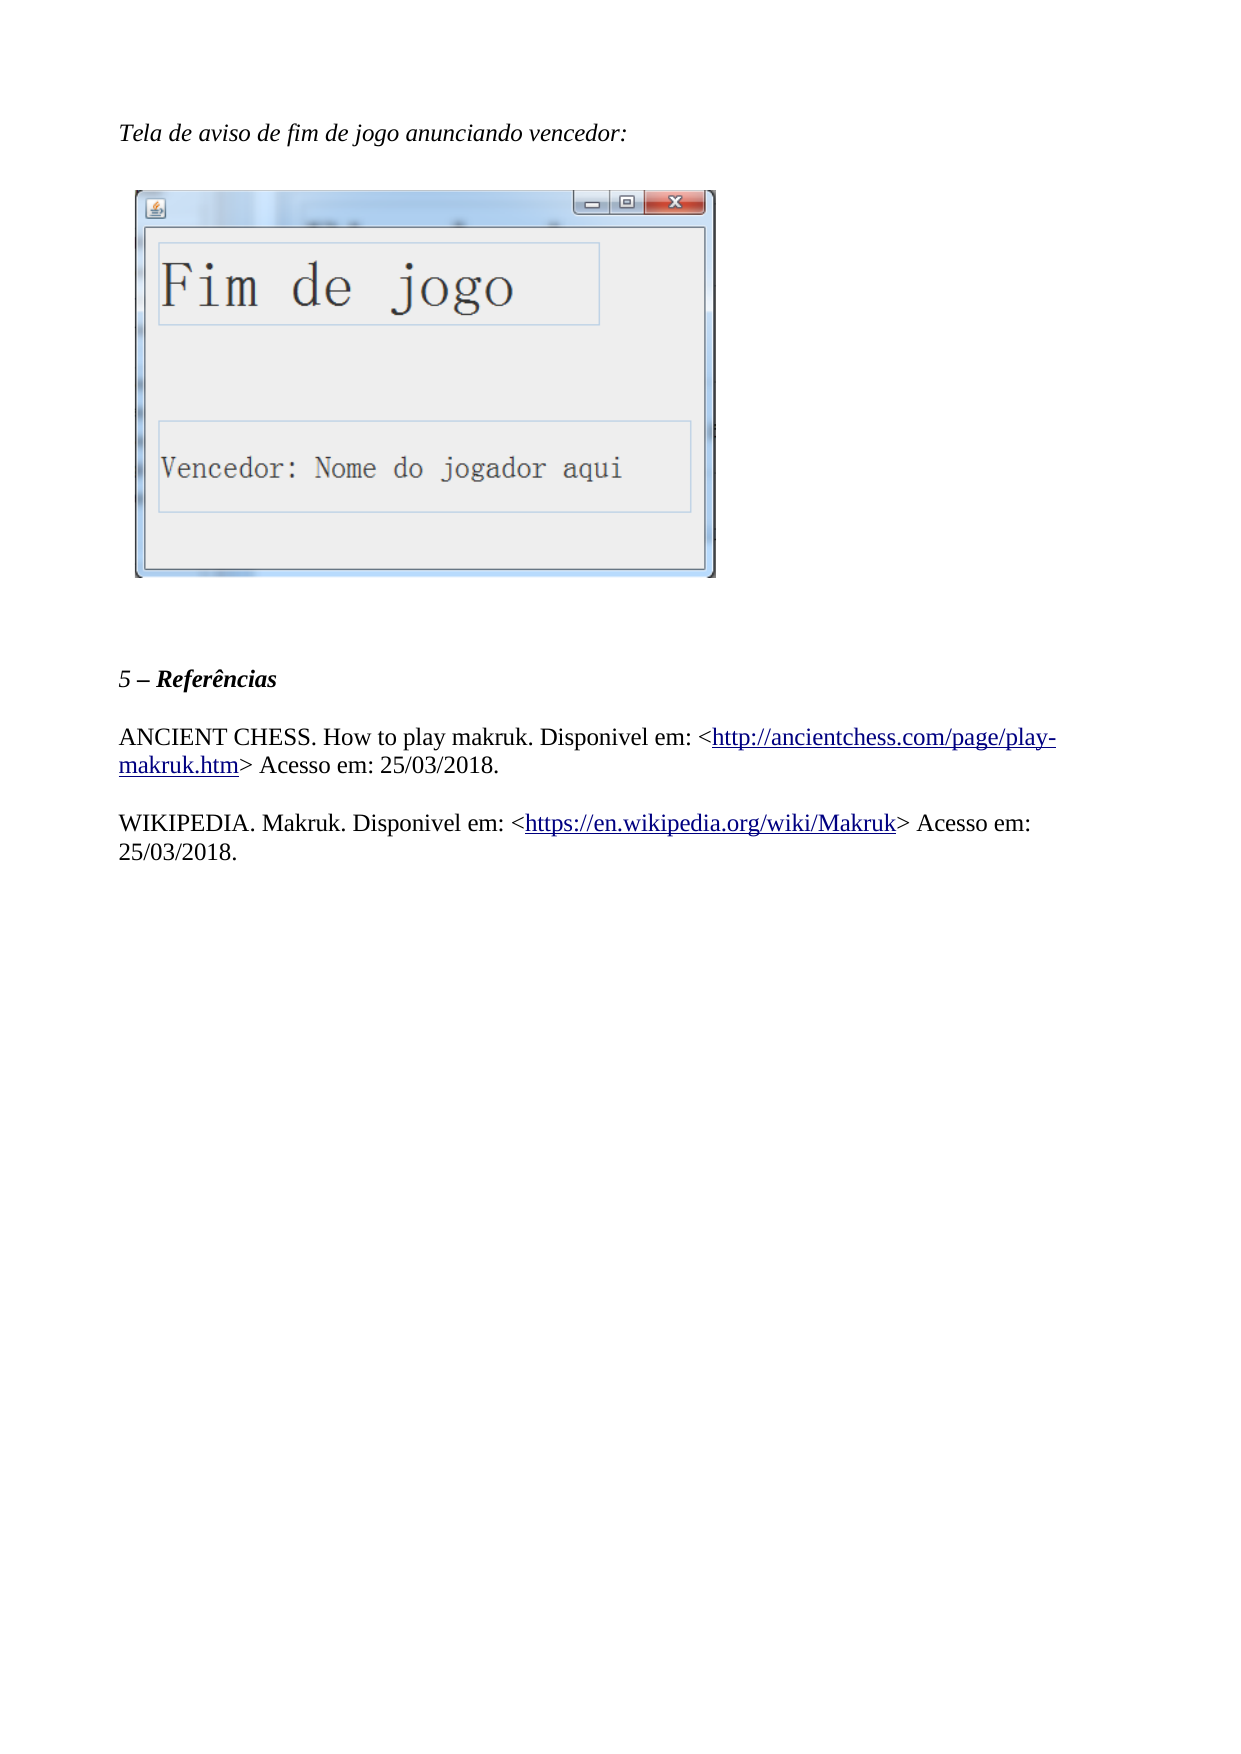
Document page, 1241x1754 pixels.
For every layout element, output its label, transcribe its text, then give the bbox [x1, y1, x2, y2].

picture [134, 190, 716, 578]
text ANCIENT CHESS. How to play makruk. Disponivel em: <http://ancientchess.com/page/play-makruk.htm> Acesso em: 25/03/2018. [118, 722, 1065, 779]
text Tela de aviso de fim de jogo anunciando vencedor: [118, 118, 1065, 147]
text WIKIPEDIA. Makruk. Disponivel em: <https://en.wikipedia.org/wiki/Makruk> Acesso em: 25/03/2018. [118, 808, 1065, 866]
subtitle – Referências [118, 664, 1065, 693]
